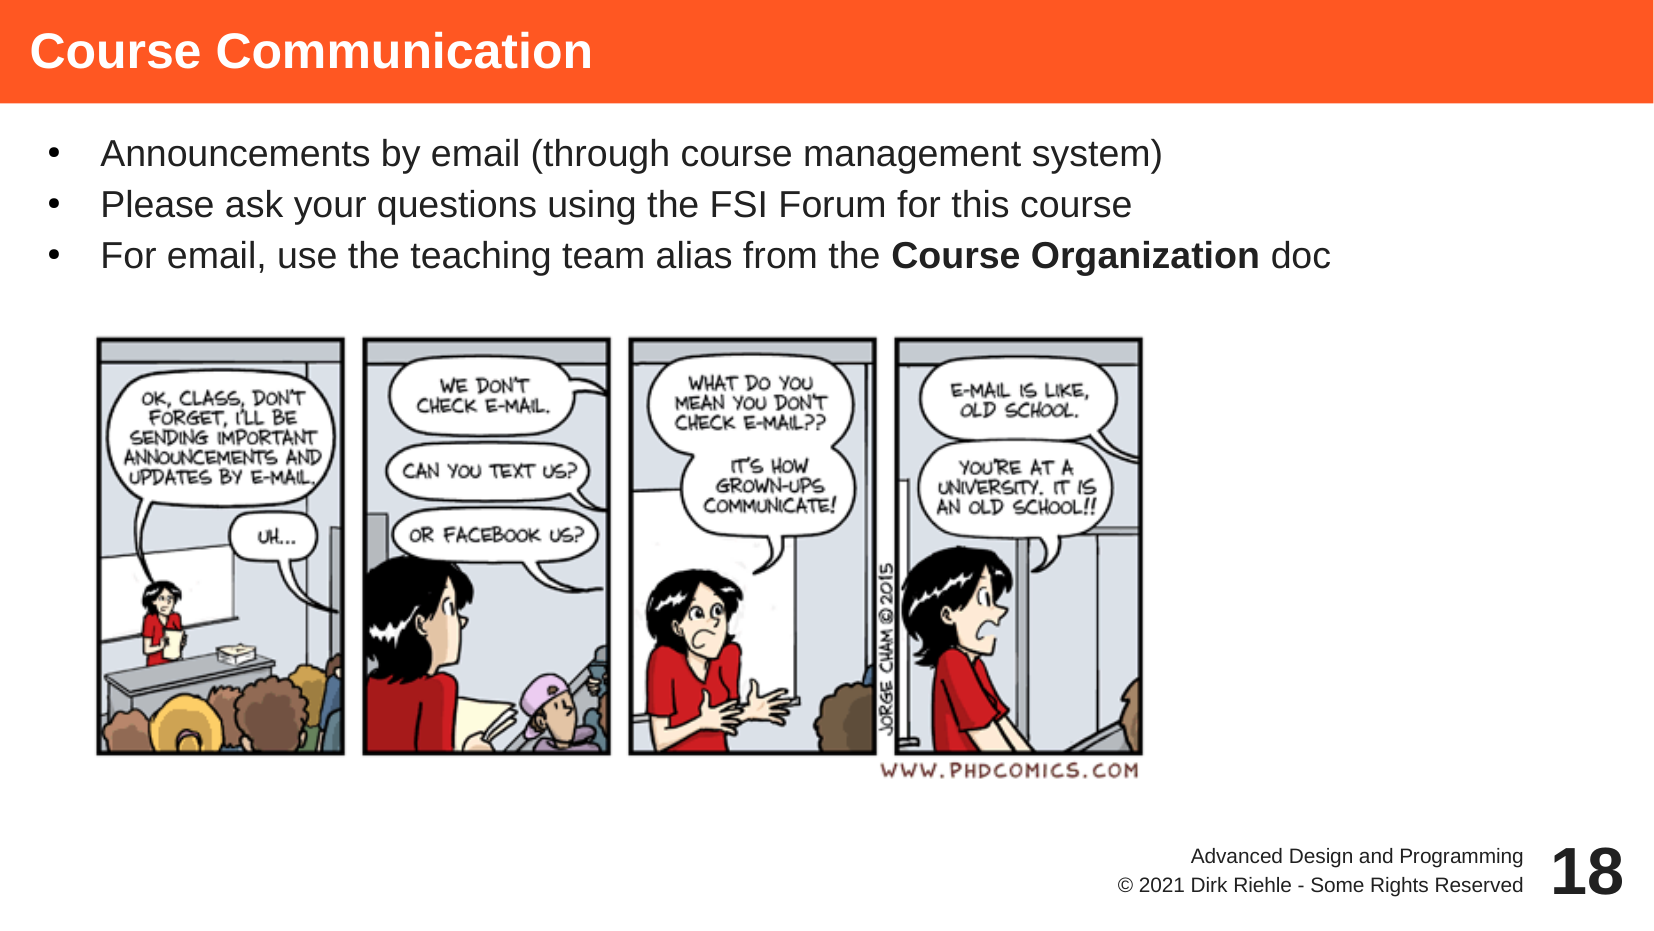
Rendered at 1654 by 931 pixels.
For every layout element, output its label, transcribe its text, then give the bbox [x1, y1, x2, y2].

title Course Communication [0, 0, 1654, 104]
list Announcements by email (through course management system) Please ask your questions using the FSI Forum for this course For email, use the teaching team alias from the Course Organization doc [29, 132, 1625, 813]
picture [88, 324, 1152, 786]
